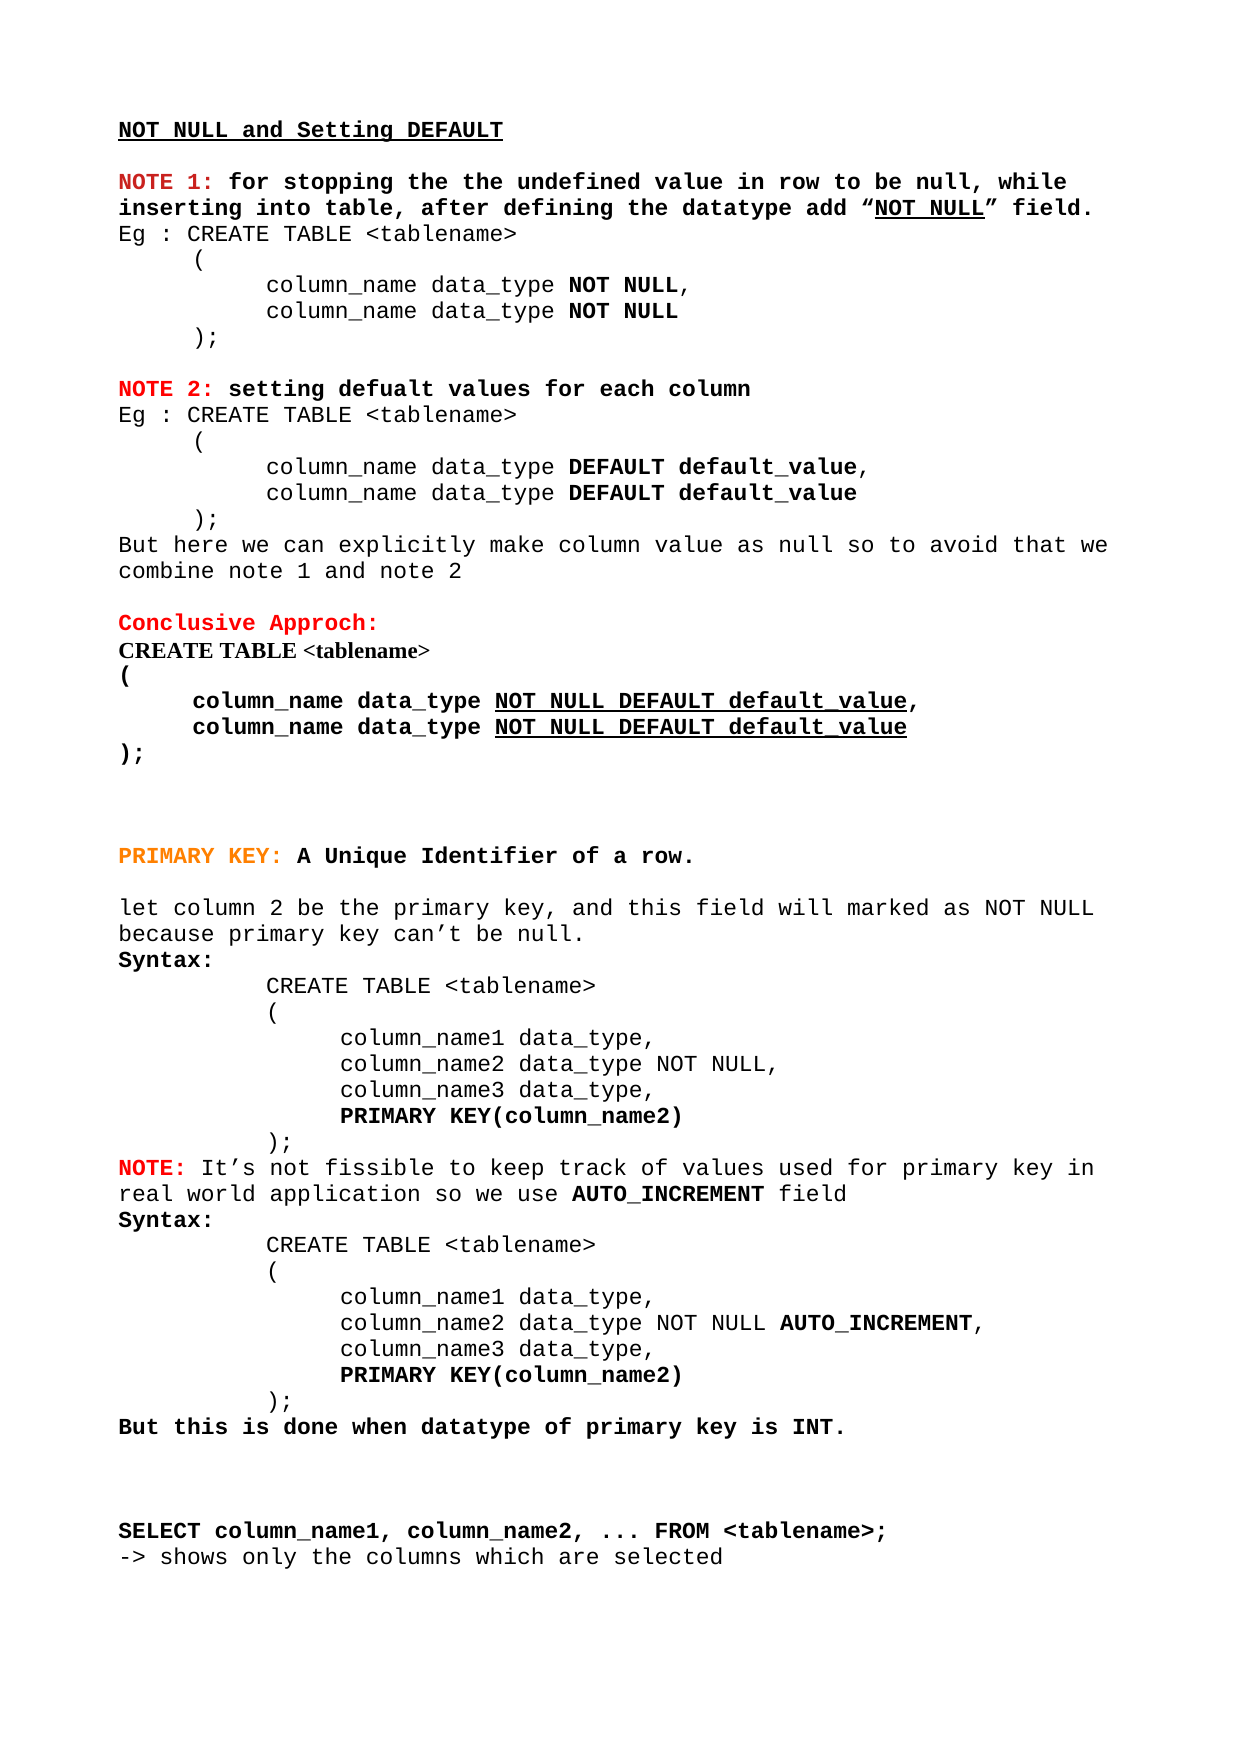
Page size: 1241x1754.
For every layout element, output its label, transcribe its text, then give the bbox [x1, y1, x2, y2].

text column_name3 data_type, [118, 1078, 1122, 1104]
text Syntax: [118, 948, 1122, 974]
text ( [118, 1260, 1122, 1286]
text SELECT column_name1, column_name2, ... FROM <tablename>; [118, 1519, 1122, 1545]
text PRIMARY KEY(column_name2) [118, 1104, 1122, 1130]
text But here we can explicitly make column value as null so to avoid that we combine note 1 and note 2 [118, 533, 1122, 585]
text column_name data_type NOT NULL, [118, 274, 1122, 300]
text ); [118, 326, 1122, 352]
text column_name2 data_type NOT NULL, [118, 1052, 1122, 1078]
text -> shows only the columns which are selected [118, 1545, 1122, 1571]
text NOTE: It’s not fissible to keep track of values used for primary key in real world application so we use AUTO_INCREMENT field [118, 1156, 1122, 1208]
text ( [118, 1000, 1122, 1026]
text column_name data_type NOT NULL DEFAULT default_value, [118, 689, 1122, 715]
text column_name3 data_type, [118, 1338, 1122, 1363]
text column_name data_type NOT NULL [118, 300, 1122, 326]
text Eg : CREATE TABLE <tablename> [118, 403, 1122, 429]
text But this is done when datatype of primary key is INT. [118, 1415, 1122, 1441]
text ( [118, 429, 1122, 455]
text CREATE TABLE <tablename> [118, 974, 1122, 1000]
text CREATE TABLE <tablename> [118, 1234, 1122, 1260]
text ( [118, 248, 1122, 274]
text PRIMARY KEY(column_name2) [118, 1363, 1122, 1389]
text column_name data_type DEFAULT default_value, [118, 455, 1122, 481]
text Conclusive Approch: [118, 611, 1122, 637]
text column_name data_type DEFAULT default_value [118, 481, 1122, 507]
text let column 2 be the primary key, and this field will marked as NOT NULL [118, 897, 1122, 923]
text Syntax: [118, 1208, 1122, 1234]
text ); [118, 1130, 1122, 1156]
text column_name1 data_type, [118, 1026, 1122, 1052]
text column_name2 data_type NOT NULL AUTO_INCREMENT, [118, 1312, 1122, 1338]
text column_name data_type NOT NULL DEFAULT default_value [118, 715, 1122, 741]
text ( [118, 663, 1122, 689]
text NOTE 1: for stopping the the undefined value in row to be null, while inserting into table, after defining the datatype add “NOT NULL” field. [118, 170, 1122, 222]
text ); [118, 507, 1122, 533]
text because primary key can’t be null. [118, 923, 1122, 948]
text NOTE 2: setting defualt values for each column [118, 377, 1122, 403]
text ); [118, 741, 1122, 767]
text CREATE TABLE <tablename> [118, 637, 1122, 663]
text column_name1 data_type, [118, 1286, 1122, 1312]
text Eg : CREATE TABLE <tablename> [118, 222, 1122, 248]
text PRIMARY KEY: A Unique Identifier of a row. [118, 845, 1122, 871]
text NOT NULL and Setting DEFAULT [118, 118, 1122, 144]
text ); [118, 1389, 1122, 1415]
